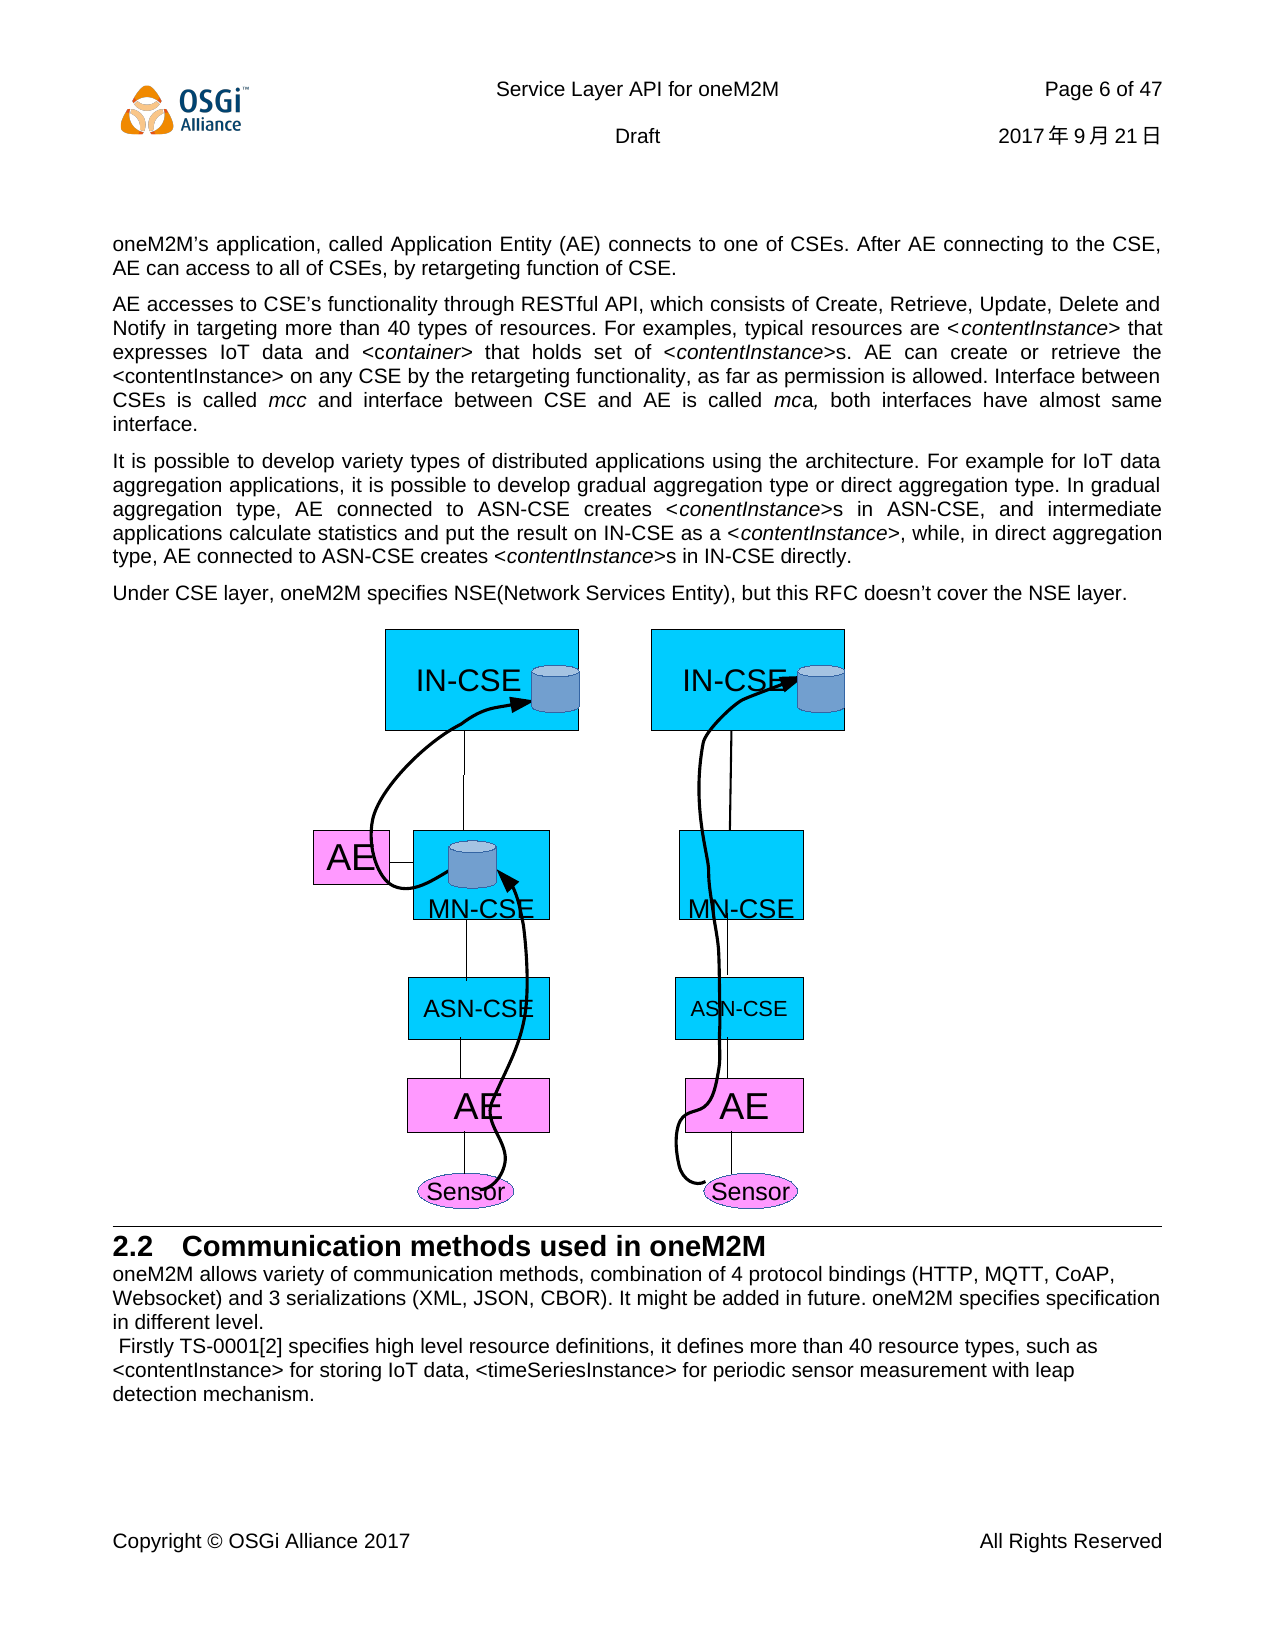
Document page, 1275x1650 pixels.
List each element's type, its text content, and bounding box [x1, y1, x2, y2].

text Firstly TS-0001[2] specifies high level resource definitions, it defines more than 40 resource types, such as <contentInstance> for storing IoT data, <timeSeriesInstance> for periodic sensor measurement with leap detection mechanism. [112, 1334, 1162, 1406]
text Under CSE layer, oneM2M specifies NSE(Network Services Entity), but this RFC doesn’t cover the NSE layer. [112, 581, 1162, 605]
text oneM2M’s application, called Application Entity (AE) connects to one of CSEs. After AE connecting to the CSE, AE can access to all of CSEs, by retargeting function of CSE. [112, 232, 1162, 280]
subtitle Communication methods used in oneM2M [112, 1227, 1162, 1262]
text It is possible to develop variety types of distributed applications using the architecture. For example for IoT data aggregation applications, it is possible to develop gradual aggregation type or direct aggregation type. In gradual aggregation type, AE connected to ASN-CSE creates <conentInstance>s in ASN-CSE, and intermediate applications calculate statistics and put the result on IN-CSE as a <contentInstance>, while, in direct aggregation type, AE connected to ASN-CSE creates <contentInstance>s in IN-CSE directly. [112, 448, 1162, 568]
text oneM2M allows variety of communication methods, combination of 4 protocol bindings (HTTP, MQTT, CoAP, Websocket) and 3 serializations (XML, JSON, CBOR). It might be added in future. oneM2M specifies specification in different level. [112, 1262, 1162, 1334]
picture [113, 78, 257, 142]
text AE accesses to CSE’s functionality through RESTful API, which consists of Create, Retrieve, Update, Delete and Notify in targeting more than 40 types of resources. For examples, typical resources are <contentInstance> that expresses IoT data and <container> that holds set of <contentInstance>s. AE can create or retrieve the <contentInstance> on any CSE by the retargeting functionality, as far as permission is allowed. Interface between CSEs is called mcc and interface between CSE and AE is called mca, both interfaces have almost same interface. [112, 292, 1162, 436]
